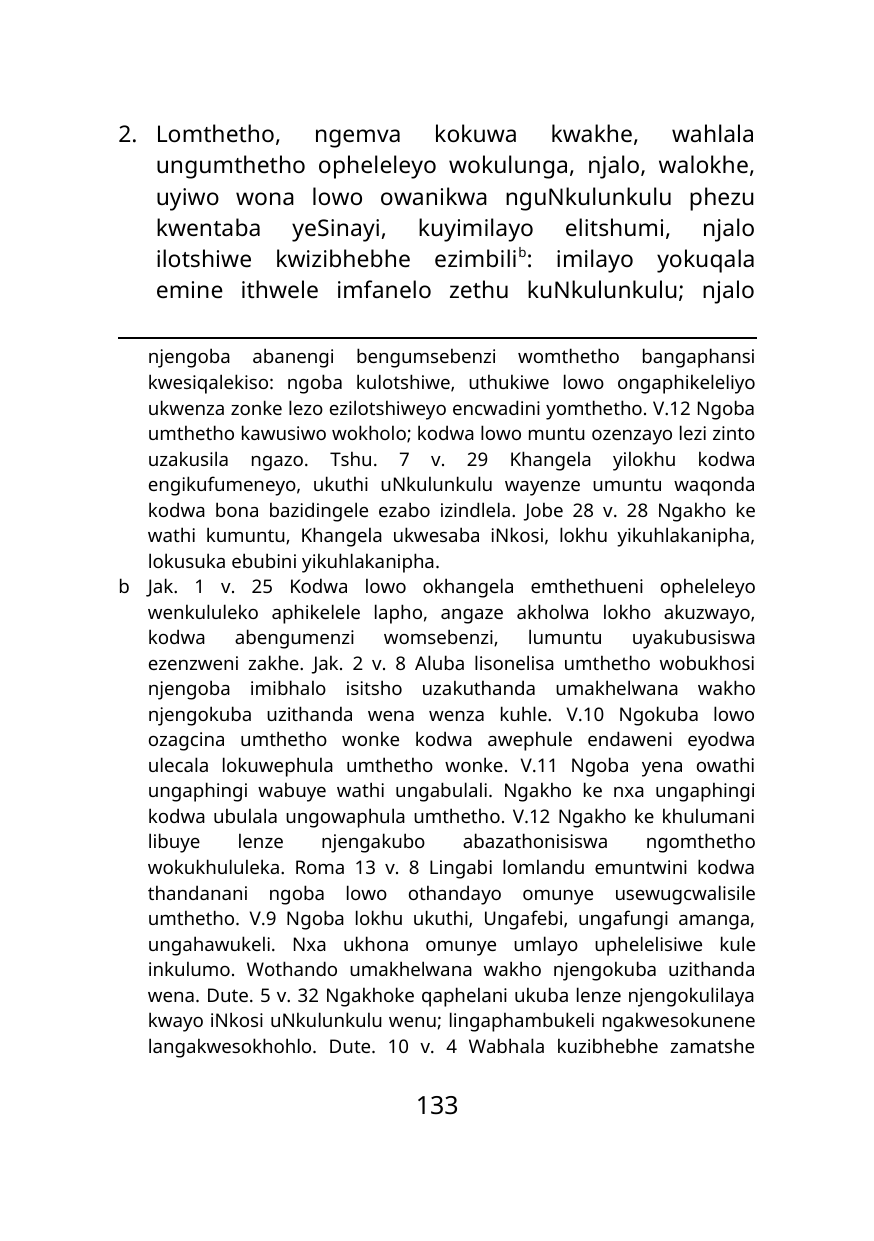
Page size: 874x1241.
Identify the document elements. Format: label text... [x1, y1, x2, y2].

list njengoba abanengi bengumsebenzi womthetho bangaphansi kwesiqalekiso: ngoba kulotshiwe, uthukiwe lowo ongaphikeleliyo ukwenza zonke lezo ezilotshiweyo encwadini yomthetho. V.12 Ngoba umthetho kawusiwo wokholo; kodwa lowo muntu ozenzayo lezi zinto uzakusila ngazo. Tshu. 7 v. 29 Khangela yilokhu kodwa engikufumeneyo, ukuthi uNkulunkulu wayenze umuntu waqonda kodwa bona bazidingele ezabo izindlela. Jobe 28 v. 28 Ngakho ke wathi kumuntu, Khangela ukwesaba iNkosi, lokhu yikuhlakanipha, lokusuka ebubini yikuhlakanipha. [118, 344, 756, 574]
list Lomthetho, ngemva kokuwa kwakhe, wahlala ungumthetho opheleleyo wokulunga, njalo, walokhe, uyiwo wona lowo owanikwa nguNkulunkulu phezu kwentaba yeSinayi, kuyimilayo elitshumi, njalo ilotshiwe kwizibhebhe ezimbili: imilayo yokuqala emine ithwele imfanelo zethu kuNkulunkulu; njalo [118, 118, 756, 306]
list Jak. 1 v. 25 Kodwa lowo okhangela emthethueni opheleleyo wenkululeko aphikelele lapho, angaze akholwa lokho akuzwayo, kodwa abengumenzi womsebenzi, lumuntu uyakubusiswa ezenzweni zakhe. Jak. 2 v. 8 Aluba lisonelisa umthetho wobukhosi njengoba imibhalo isitsho uzakuthanda umakhelwana wakho njengokuba uzithanda wena wenza kuhle. V.10 Ngokuba lowo ozagcina umthetho wonke kodwa awephule endaweni eyodwa ulecala lokuwephula umthetho wonke. V.11 Ngoba yena owathi ungaphingi wabuye wathi ungabulali. Ngakho ke nxa ungaphingi kodwa ubulala ungowaphula umthetho. V.12 Ngakho ke khulumani libuye lenze njengakubo abazathonisiswa ngomthetho wokukhululeka. Roma 13 v. 8 Lingabi lomlandu emuntwini kodwa thandanani ngoba lowo othandayo omunye usewugcwalisile umthetho. V.9 Ngoba lokhu ukuthi, Ungafebi, ungafungi amanga, ungahawukeli. Nxa ukhona omunye umlayo uphelelisiwe kule inkulumo. Wothando umakhelwana wakho njengokuba uzithanda wena. Dute. 5 v. 32 Ngakhoke qaphelani ukuba lenze njengokulilaya kwayo iNkosi uNkulunkulu wenu; lingaphambukeli ngakwesokunene langakwesokhohlo. Dute. 10 v. 4 Wabhala kuzibhebhe zamatshe [118, 574, 756, 1058]
